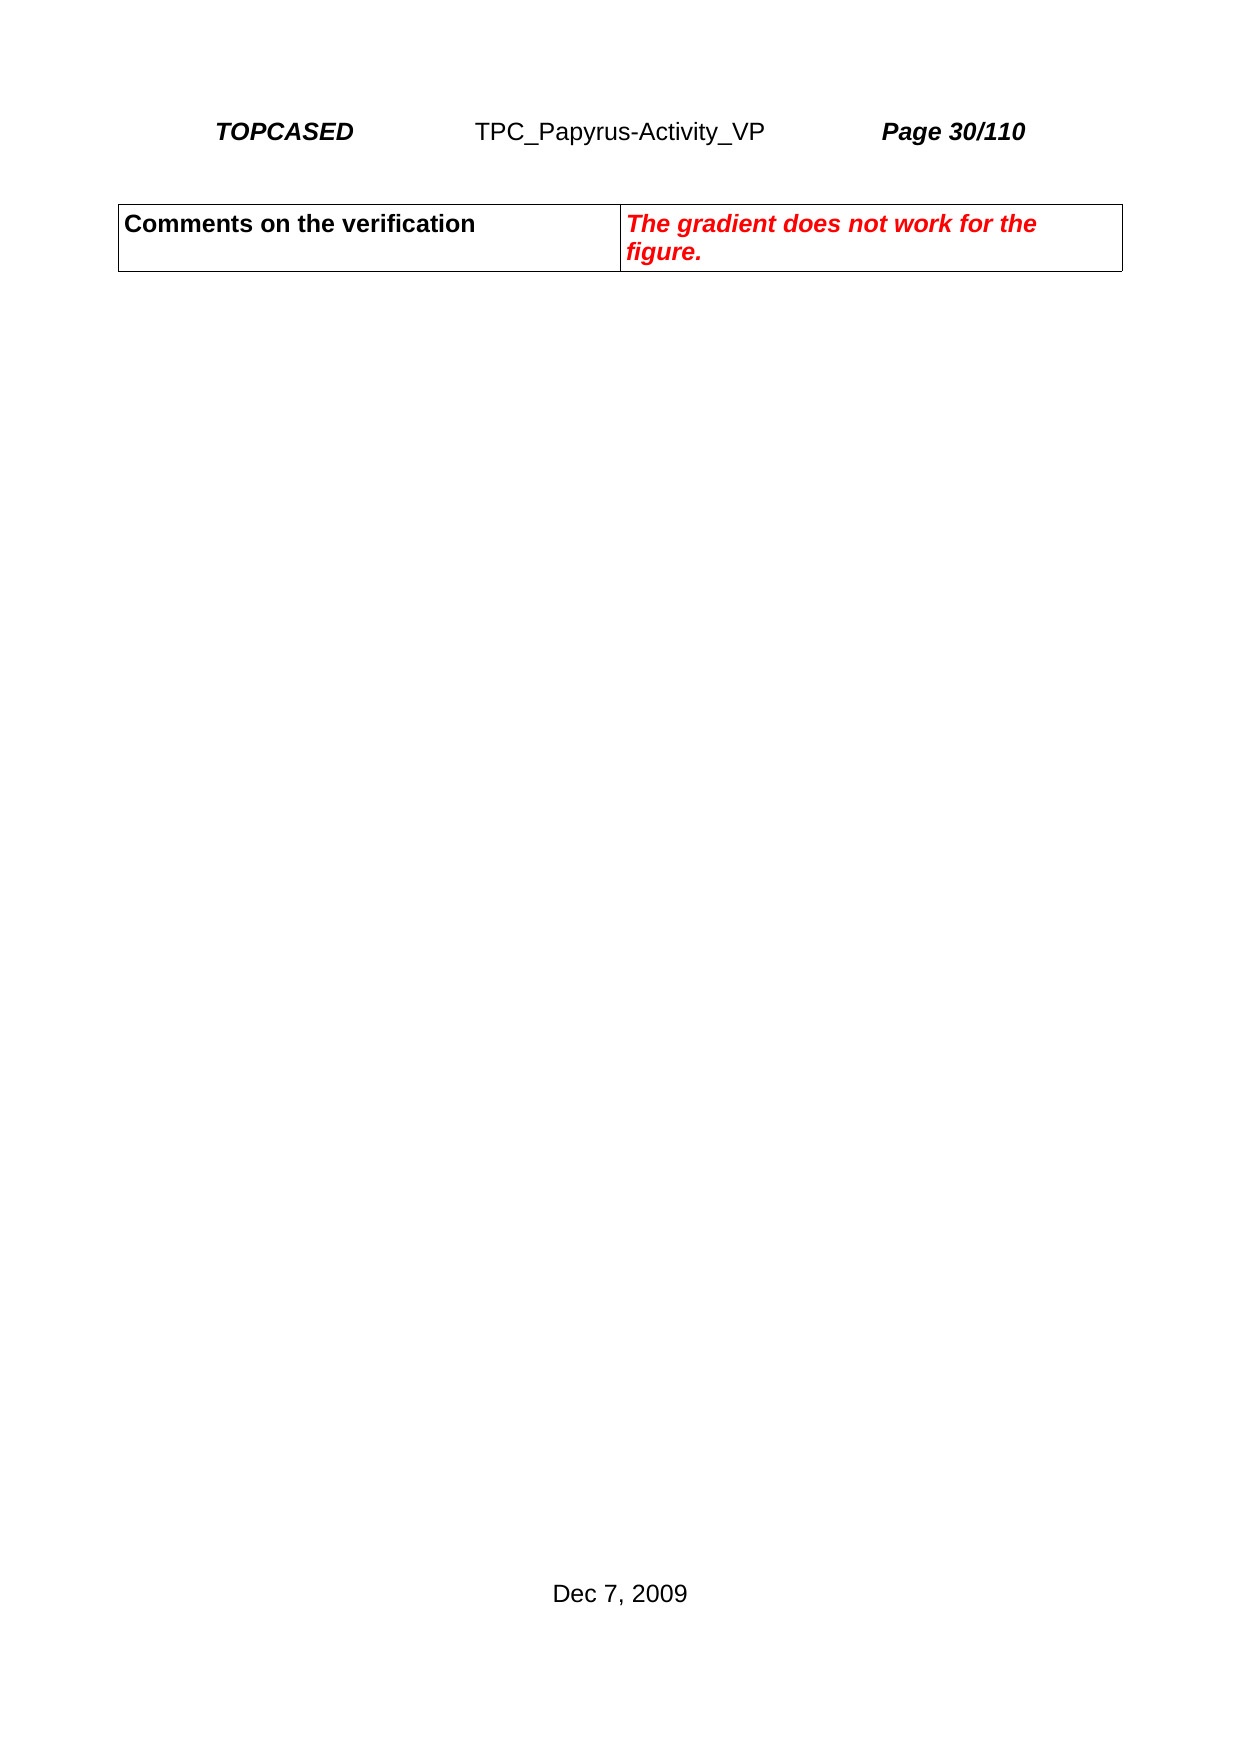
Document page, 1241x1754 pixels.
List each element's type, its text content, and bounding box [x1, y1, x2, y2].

table_header Comments on the verification [119, 205, 620, 271]
table_header The gradient does not work for the figure. [621, 205, 1122, 271]
